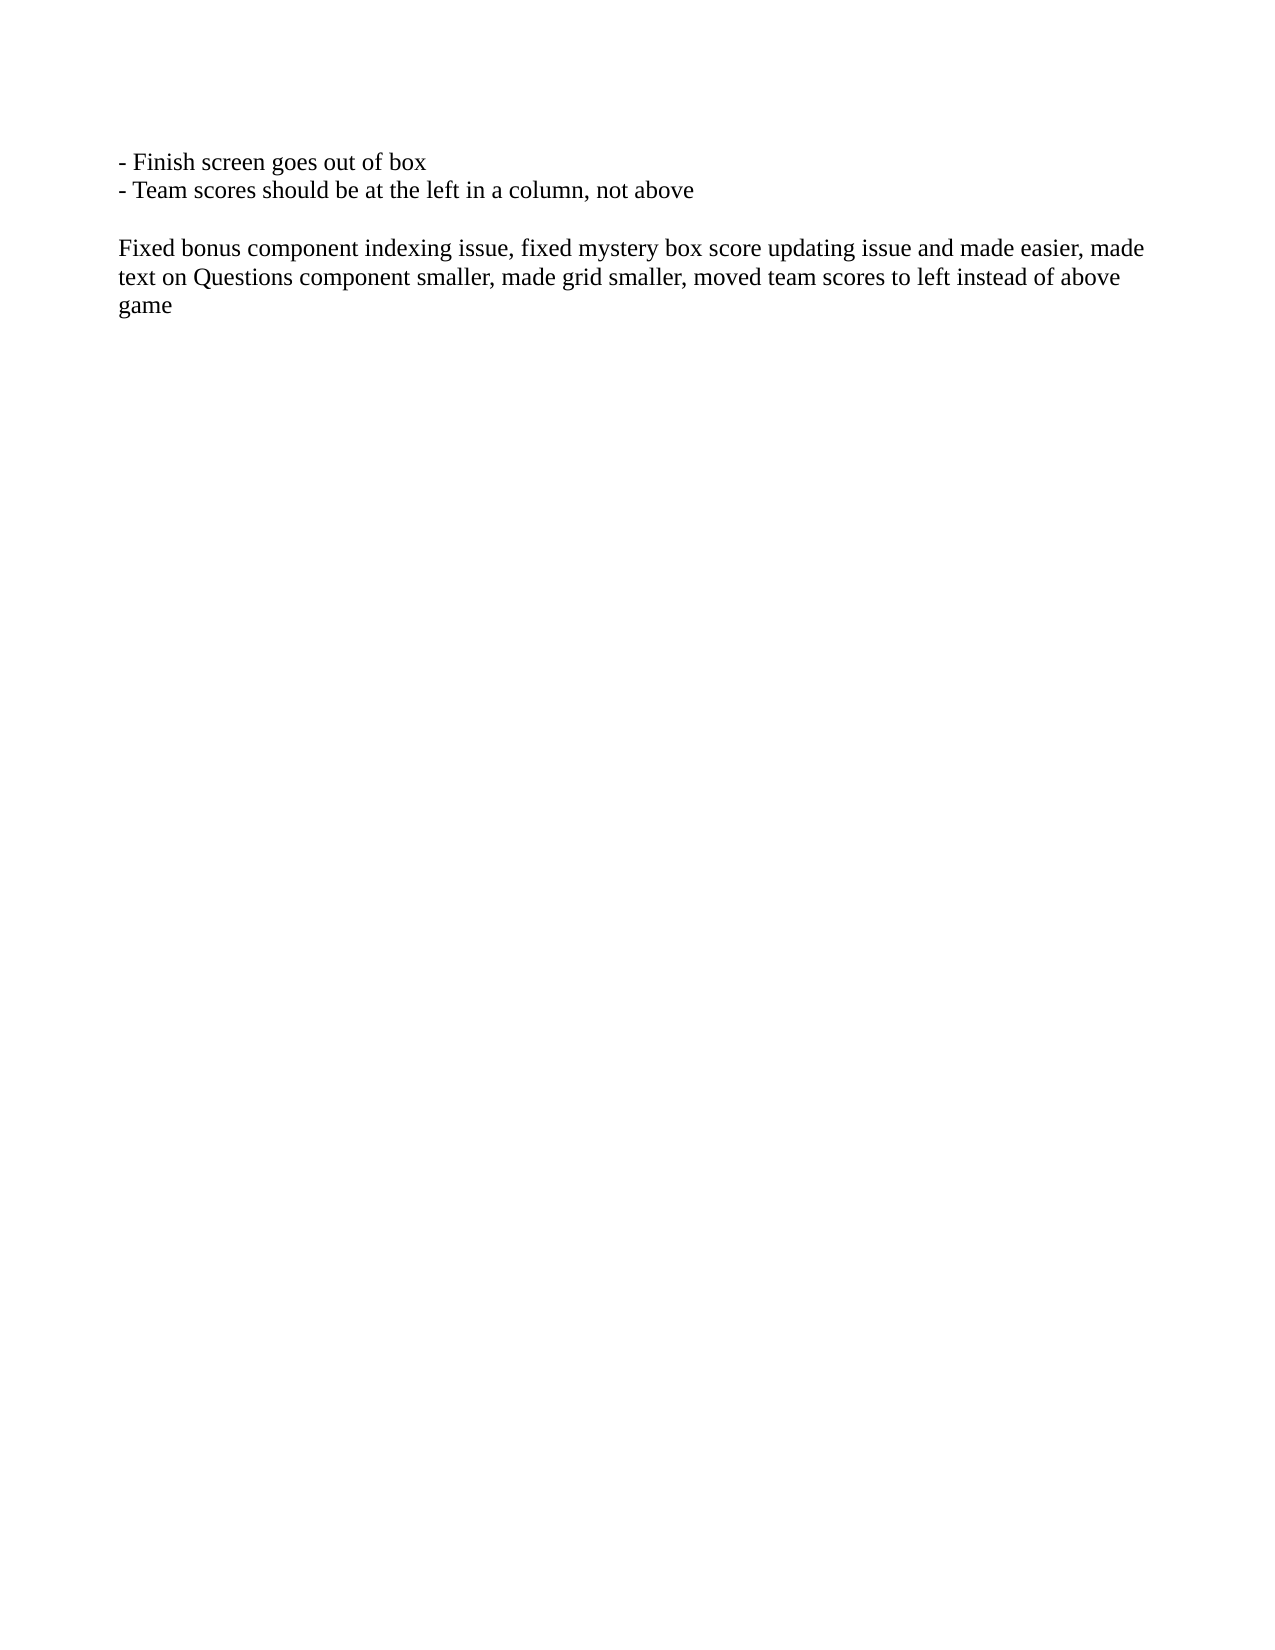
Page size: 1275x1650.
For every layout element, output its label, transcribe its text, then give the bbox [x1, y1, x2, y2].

text - Finish screen goes out of box [118, 147, 1157, 176]
text - Team scores should be at the left in a column, not above [118, 176, 1157, 204]
text Fixed bonus component indexing issue, fixed mystery box score updating issue and made easier, made text on Questions component smaller, made grid smaller, moved team scores to left instead of above game [118, 233, 1157, 319]
